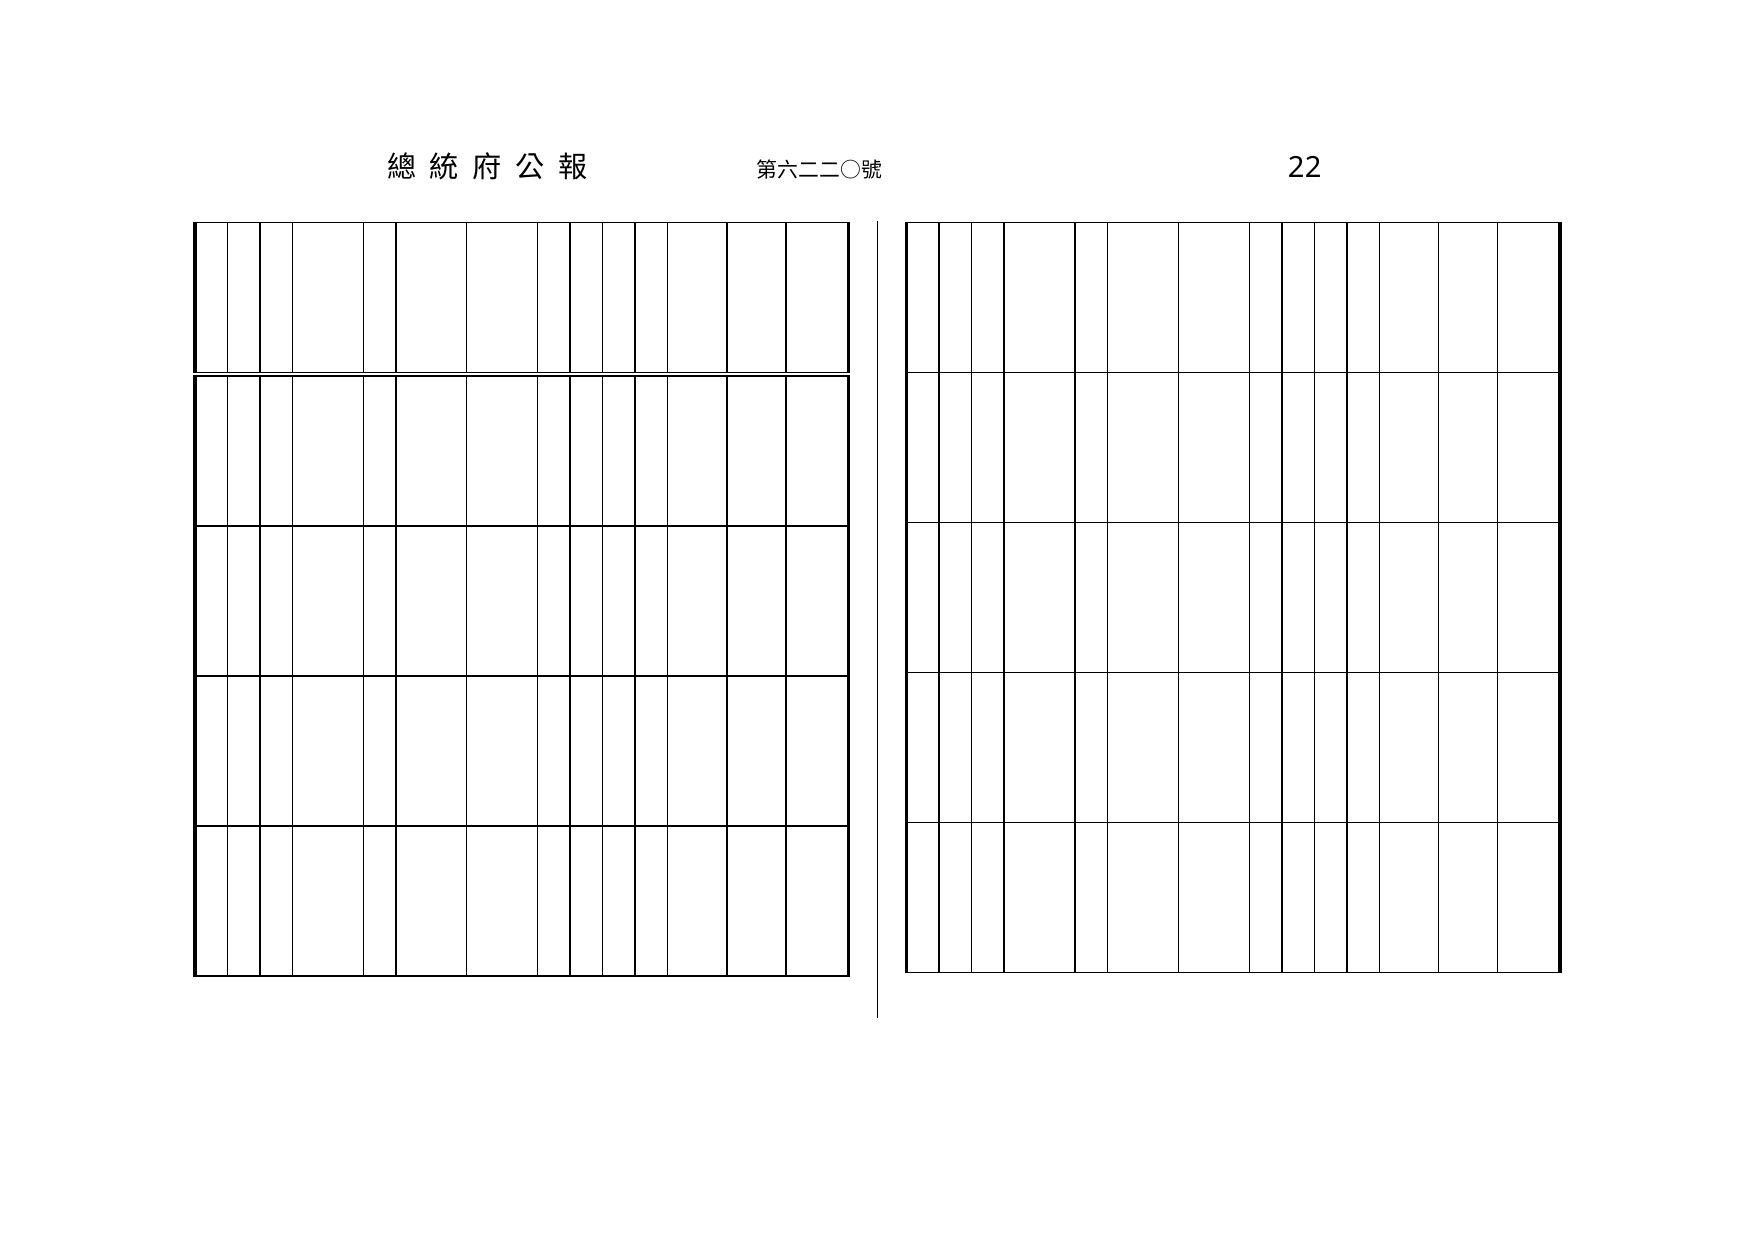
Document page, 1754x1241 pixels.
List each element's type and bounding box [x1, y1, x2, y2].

table_cell [261, 827, 292, 975]
table_cell [1498, 523, 1527, 672]
table_cell [1315, 523, 1346, 672]
table_cell [636, 677, 667, 825]
table_header [419, 377, 443, 525]
table_cell [364, 677, 395, 825]
table_cell [1028, 223, 1051, 372]
table_header [538, 377, 569, 525]
table_cell [467, 527, 490, 675]
table_cell [940, 823, 971, 972]
table_cell [940, 673, 971, 822]
table_cell [514, 827, 537, 975]
table_cell [1005, 523, 1028, 672]
table_cell [340, 527, 363, 675]
table_cell [1315, 223, 1346, 372]
table_header [668, 377, 697, 525]
table_cell [538, 527, 569, 675]
table_cell [636, 527, 667, 675]
table_header [787, 377, 816, 525]
table_header [756, 377, 785, 525]
table_header [514, 377, 537, 525]
table_cell [316, 677, 339, 825]
table_header [340, 377, 363, 525]
table_header [697, 377, 726, 525]
table_cell [972, 523, 1003, 672]
table_cell [364, 223, 395, 372]
table_cell [1108, 823, 1131, 972]
table_cell [636, 223, 667, 372]
table_cell [908, 823, 938, 972]
table_cell [1051, 823, 1074, 972]
table_cell [603, 677, 634, 825]
table_cell [261, 677, 292, 825]
table_cell [697, 677, 726, 825]
table_cell [1155, 223, 1178, 372]
table_cell [1380, 823, 1409, 972]
table_cell [1155, 523, 1178, 672]
table_cell [1108, 523, 1131, 672]
table_cell [1005, 823, 1028, 972]
table_cell [1283, 223, 1314, 372]
table_cell [1226, 823, 1249, 972]
table_cell [668, 527, 697, 675]
table_cell [467, 827, 490, 975]
table_cell [697, 827, 726, 975]
table_cell [1348, 523, 1379, 672]
table_cell [1409, 223, 1438, 372]
table_cell [197, 827, 227, 975]
table_cell [514, 223, 537, 372]
table_cell [756, 223, 785, 372]
table_cell [972, 223, 1003, 372]
table_cell [228, 223, 259, 372]
table_header [261, 377, 292, 525]
table_cell [816, 527, 847, 675]
table_cell [940, 373, 971, 522]
table_cell [1283, 823, 1314, 972]
table_cell [1498, 373, 1527, 522]
table_cell [1051, 523, 1074, 672]
table_cell [1179, 673, 1202, 822]
table_cell [668, 677, 697, 825]
table_cell [756, 527, 785, 675]
table_cell [1202, 673, 1226, 822]
table_cell [1439, 823, 1468, 972]
table_cell [1439, 223, 1468, 372]
table_cell [1028, 373, 1051, 522]
table_cell [197, 677, 227, 825]
table_cell [443, 677, 466, 825]
table_cell [316, 827, 339, 975]
table_cell [972, 673, 1003, 822]
table_cell [1226, 523, 1249, 672]
table_cell [1380, 673, 1409, 822]
table_header [228, 377, 259, 525]
table_cell [316, 527, 339, 675]
table_cell [1226, 673, 1249, 822]
table_cell [1380, 523, 1409, 672]
table_cell [1202, 823, 1226, 972]
table_header [443, 377, 466, 525]
table_cell [728, 677, 756, 825]
table_cell [538, 223, 569, 372]
table_cell [538, 677, 569, 825]
table_header [467, 377, 490, 525]
table_cell [940, 223, 971, 372]
table_cell [636, 827, 667, 975]
table_cell [293, 827, 316, 975]
table_cell [697, 223, 726, 372]
table_cell [1076, 523, 1107, 672]
table_cell [490, 677, 514, 825]
table_cell [571, 677, 602, 825]
table_cell [316, 223, 339, 372]
table_cell [340, 677, 363, 825]
table_cell [1131, 223, 1155, 372]
table_cell [467, 677, 490, 825]
table_cell [1315, 673, 1346, 822]
table_cell [1131, 823, 1155, 972]
table_cell [728, 223, 756, 372]
table_cell [1348, 823, 1379, 972]
table_cell [1005, 223, 1028, 372]
table_header [571, 377, 602, 525]
table_cell [756, 677, 785, 825]
table_cell [571, 827, 602, 975]
table_cell [397, 527, 419, 675]
table_cell [1196, 223, 1214, 372]
table_cell [228, 677, 259, 825]
table_cell [603, 827, 634, 975]
table_cell [443, 527, 466, 675]
table_cell [1155, 373, 1178, 522]
table_cell [1250, 223, 1281, 372]
table_cell [1051, 223, 1074, 372]
table_cell [443, 223, 466, 372]
table_cell [467, 223, 490, 372]
table_cell [1179, 823, 1202, 972]
table_cell [816, 827, 847, 975]
table_cell [1315, 823, 1346, 972]
table_cell [972, 823, 1003, 972]
table_cell [1409, 823, 1438, 972]
table_cell [1439, 673, 1468, 822]
table_cell [419, 677, 443, 825]
table_cell [908, 373, 938, 522]
table_cell [697, 527, 726, 675]
table_cell [1231, 223, 1249, 372]
table_cell [603, 223, 634, 372]
table_cell [1527, 373, 1558, 522]
table_cell [728, 527, 756, 675]
table_cell [1155, 823, 1178, 972]
table_cell [1527, 673, 1558, 822]
table_header [397, 377, 419, 525]
table_cell [1108, 673, 1131, 822]
table_cell [1468, 223, 1497, 372]
table_cell [1214, 223, 1231, 372]
table_cell [908, 673, 938, 822]
table_cell [293, 223, 316, 372]
table_cell [1131, 373, 1155, 522]
table_cell [1028, 673, 1051, 822]
table_cell [787, 827, 816, 975]
table_cell [1202, 373, 1226, 522]
table_cell [1005, 373, 1028, 522]
table_cell [538, 827, 569, 975]
table_cell [816, 223, 847, 372]
table_cell [1250, 823, 1281, 972]
table_cell [1283, 673, 1314, 822]
table_cell [397, 677, 419, 825]
table_cell [1439, 373, 1468, 522]
table_cell [1409, 673, 1438, 822]
table_cell [571, 527, 602, 675]
table_cell [490, 827, 514, 975]
table_cell [1498, 823, 1527, 972]
table_cell [1131, 673, 1155, 822]
table_header [197, 377, 227, 525]
table_cell [1051, 373, 1074, 522]
table_cell [908, 223, 938, 372]
table_header [490, 377, 514, 525]
table_cell [668, 827, 697, 975]
table_cell [1468, 823, 1497, 972]
table_cell [603, 527, 634, 675]
table_cell [443, 827, 466, 975]
table_cell [419, 827, 443, 975]
table_cell [1155, 673, 1178, 822]
table_cell [1315, 373, 1346, 522]
table_cell [1348, 673, 1379, 822]
table_cell [1005, 673, 1028, 822]
table_header [316, 377, 339, 525]
table_cell [1250, 673, 1281, 822]
table_cell [1283, 373, 1314, 522]
table_cell [1527, 823, 1558, 972]
table_cell [364, 527, 395, 675]
table_cell [908, 523, 938, 672]
table_cell [787, 527, 816, 675]
table_cell [397, 223, 419, 372]
table_cell [1380, 373, 1409, 522]
table_cell [1131, 523, 1155, 672]
table_cell [1409, 373, 1438, 522]
table_cell [1108, 223, 1131, 372]
table_cell [1202, 523, 1226, 672]
table_cell [397, 827, 419, 975]
table_cell [1527, 223, 1558, 372]
table_cell [787, 677, 816, 825]
table_cell [228, 527, 259, 675]
table_header [603, 377, 634, 525]
table_cell [1409, 523, 1438, 672]
table_cell [490, 223, 514, 372]
table_cell [571, 223, 602, 372]
table_cell [1348, 373, 1379, 522]
table_header [816, 377, 847, 525]
table_cell [340, 827, 363, 975]
table_cell [1348, 223, 1379, 372]
table_cell [816, 677, 847, 825]
table_cell [756, 827, 785, 975]
table_cell [261, 527, 292, 675]
table_cell [293, 527, 316, 675]
table_cell [1468, 373, 1497, 522]
table_cell [364, 827, 395, 975]
table_cell [1250, 373, 1281, 522]
table_cell [1380, 223, 1409, 372]
table_cell [787, 223, 816, 372]
table_cell [1108, 373, 1131, 522]
table_cell [1498, 673, 1527, 822]
table_header [364, 377, 395, 525]
table_cell [1179, 373, 1202, 522]
table_cell [1028, 523, 1051, 672]
table_header [728, 377, 756, 525]
table_cell [1076, 823, 1107, 972]
table_cell [1250, 523, 1281, 672]
table_cell [228, 827, 259, 975]
table_cell [668, 223, 697, 372]
table_cell [514, 527, 537, 675]
table_cell [1076, 373, 1107, 522]
table_cell [940, 523, 971, 672]
table_cell [419, 527, 443, 675]
table_cell [490, 527, 514, 675]
table_cell [1076, 223, 1107, 372]
table_cell [1283, 523, 1314, 672]
table_cell [293, 677, 316, 825]
table_cell [340, 223, 363, 372]
table_cell [1527, 523, 1558, 672]
table_header [636, 377, 667, 525]
table_header [293, 377, 316, 525]
table_cell [1439, 523, 1468, 672]
table_cell [197, 527, 227, 675]
table_cell [1226, 373, 1249, 522]
table_cell [419, 223, 443, 372]
table_cell [1028, 823, 1051, 972]
table_cell [1468, 523, 1497, 672]
table_cell [1051, 673, 1074, 822]
table_cell [261, 223, 292, 372]
table_cell [197, 223, 227, 372]
table_cell [1179, 223, 1196, 372]
table_cell [972, 373, 1003, 522]
table_cell [1179, 523, 1202, 672]
table_cell [1498, 223, 1527, 372]
table_cell [1076, 673, 1107, 822]
table_cell [1468, 673, 1497, 822]
table_cell [728, 827, 756, 975]
table_cell [514, 677, 537, 825]
